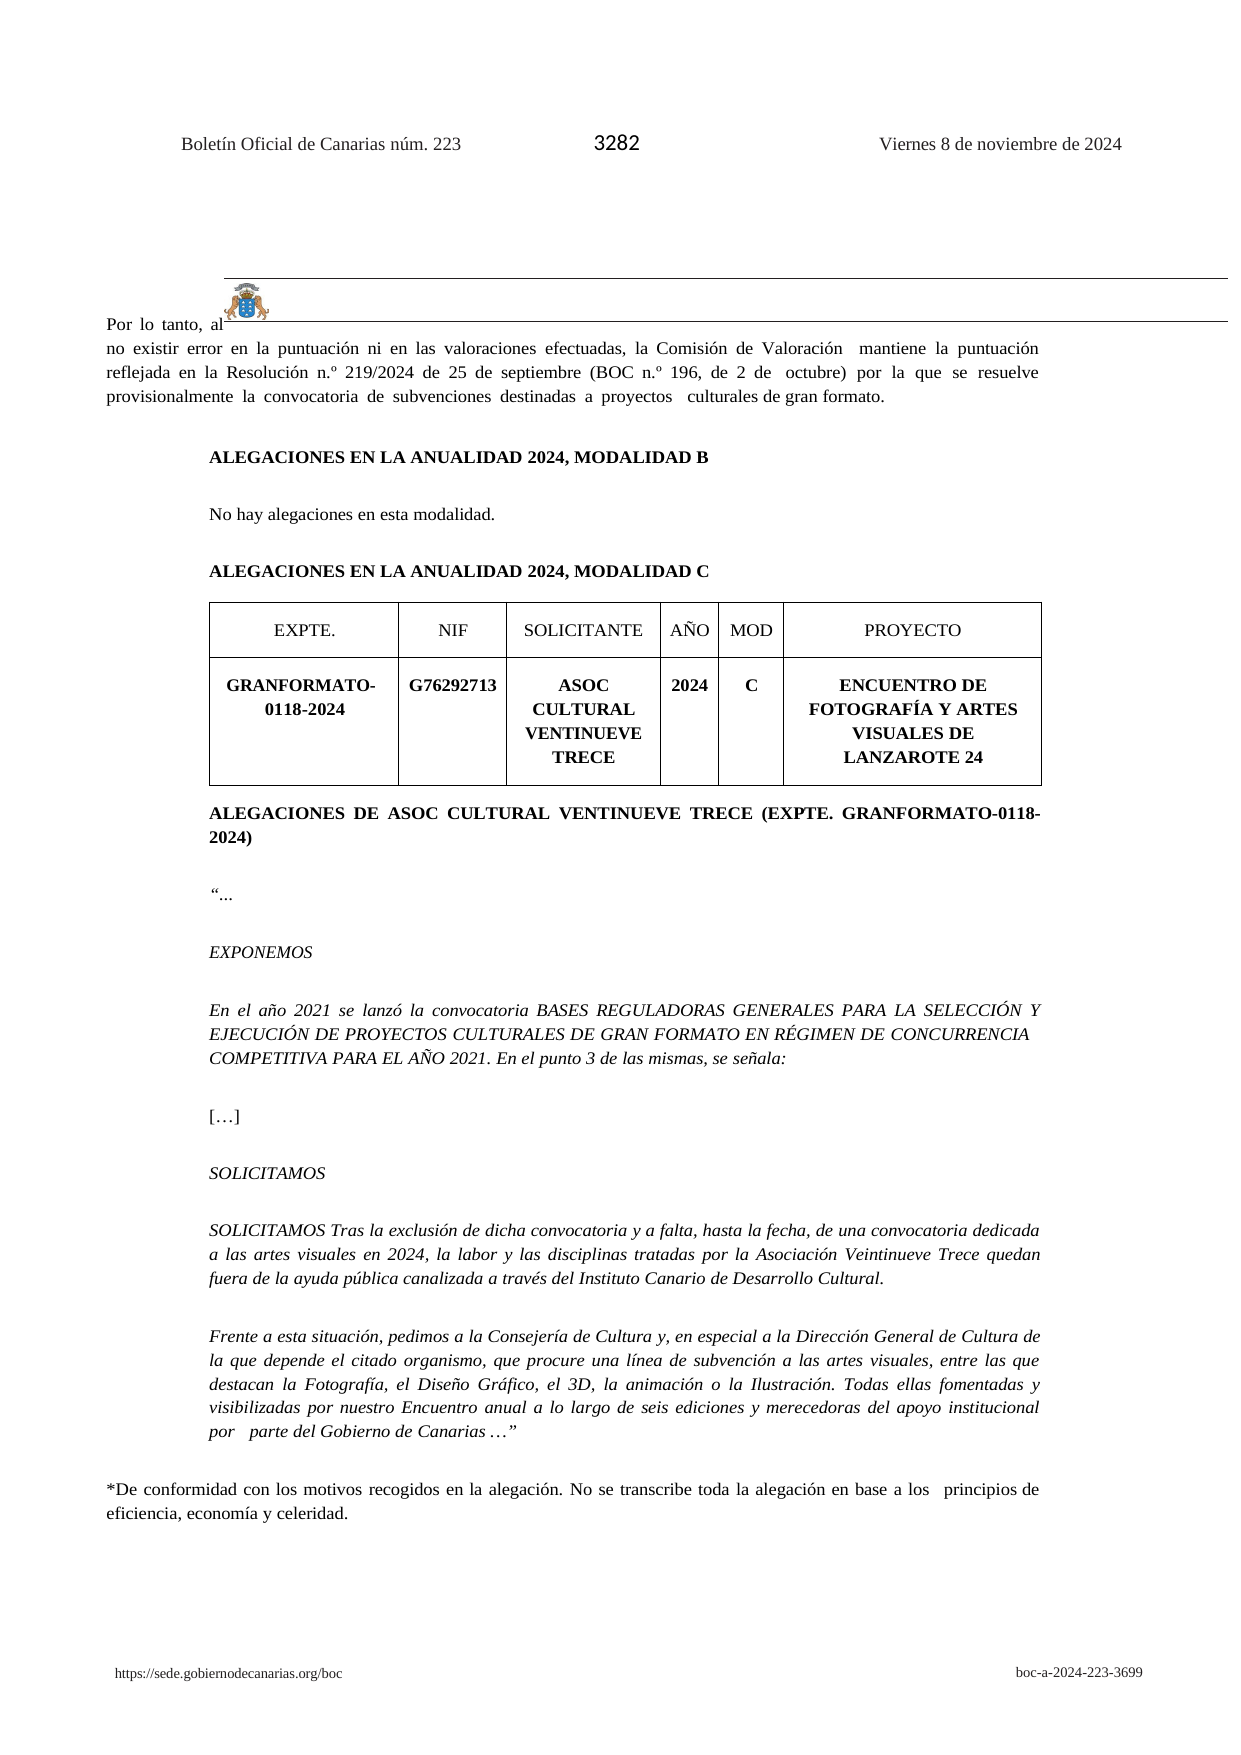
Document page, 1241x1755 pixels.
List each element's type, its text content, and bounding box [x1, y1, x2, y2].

text COMPETITIVA PARA EL AÑO 2021. En el punto 3 de las mismas, se señala: [209, 1048, 1155, 1068]
text SOLICITAMOS [209, 1163, 1155, 1183]
text Frente a esta situación, pedimos a la Consejería de Cultura y, en especial a la Dirección General de Cultura de la que depende el citado organismo, que procure una línea de subvención a las artes visuales, entre las que destacan la Fotografía, el Diseño Gráfico, el 3D, la animación o la Ilustración. Todas ellas fomentadas y visibilizadas por nuestro Encuentro anual a lo largo de seis ediciones y merecedoras del apoyo institucional por parte del Gobierno de Canarias …” [209, 1326, 1041, 1442]
table_header PROYECTO [784, 603, 1041, 657]
table_cell ENCUENTRO DE FOTOGRAFÍA Y ARTES VISUALES DE LANZAROTE 24 [784, 658, 1041, 784]
table_cell 2024 [661, 658, 718, 784]
text En el año 2021 se lanzó la convocatoria BASES REGULADORAS GENERALES PARA LA SELECCIÓN Y EJECUCIÓN DE PROYECTOS CULTURALES DE GRAN FORMATO EN RÉGIMEN DE CONCURRENCIA [209, 1000, 1041, 1044]
table_header MOD [719, 603, 783, 657]
table_cell C [719, 658, 783, 784]
table_cell ASOC CULTURAL VENTINUEVE TRECE [507, 658, 660, 784]
text No hay alegaciones en esta modalidad. [209, 504, 1155, 524]
table_header NIF [399, 603, 506, 657]
table_cell G76292713 [399, 658, 506, 784]
text Por lo tanto, al no existir error en la puntuación ni en las valoraciones efectuadas, la Comisión de Valoración mantiene la puntuación reflejada en la Resolución n.º 219/2024 de 25 de septiembre (BOC n.º 196, de 2 de octubre) por la que se resuelve provisionalmente la convocatoria de subvenciones destinadas a proyectos culturales de gran formato. [106, 314, 1040, 406]
table_header AÑO [661, 603, 718, 657]
text “... EXPONEMOS [209, 884, 335, 962]
text SOLICITAMOS Tras la exclusión de dicha convocatoria y a falta, hasta la fecha, de una convocatoria dedicada a las artes visuales en 2024, la labor y las disciplinas tratadas por la Asociación Veintinueve Trece quedan fuera de la ayuda pública canalizada a través del Instituto Canario de Desarrollo Cultural. [209, 1220, 1041, 1288]
text *De conformidad con los motivos recogidos en la alegación. No se transcribe toda la alegación en base a los principios de eficiencia, economía y celeridad. [106, 1479, 1039, 1523]
text ALEGACIONES DE ASOC CULTURAL VENTINUEVE TRECE (EXPTE. GRANFORMATO-0118- 2024) [209, 803, 1041, 847]
subtitle ALEGACIONES EN LA ANUALIDAD 2024, MODALIDAD C [209, 561, 1155, 582]
subtitle ALEGACIONES EN LA ANUALIDAD 2024, MODALIDAD B [209, 447, 1155, 467]
table_cell GRANFORMATO- 0118-2024 [210, 658, 398, 784]
table_header EXPTE. [210, 603, 398, 657]
table_header SOLICITANTE [507, 603, 660, 657]
text […] [209, 1105, 1155, 1126]
